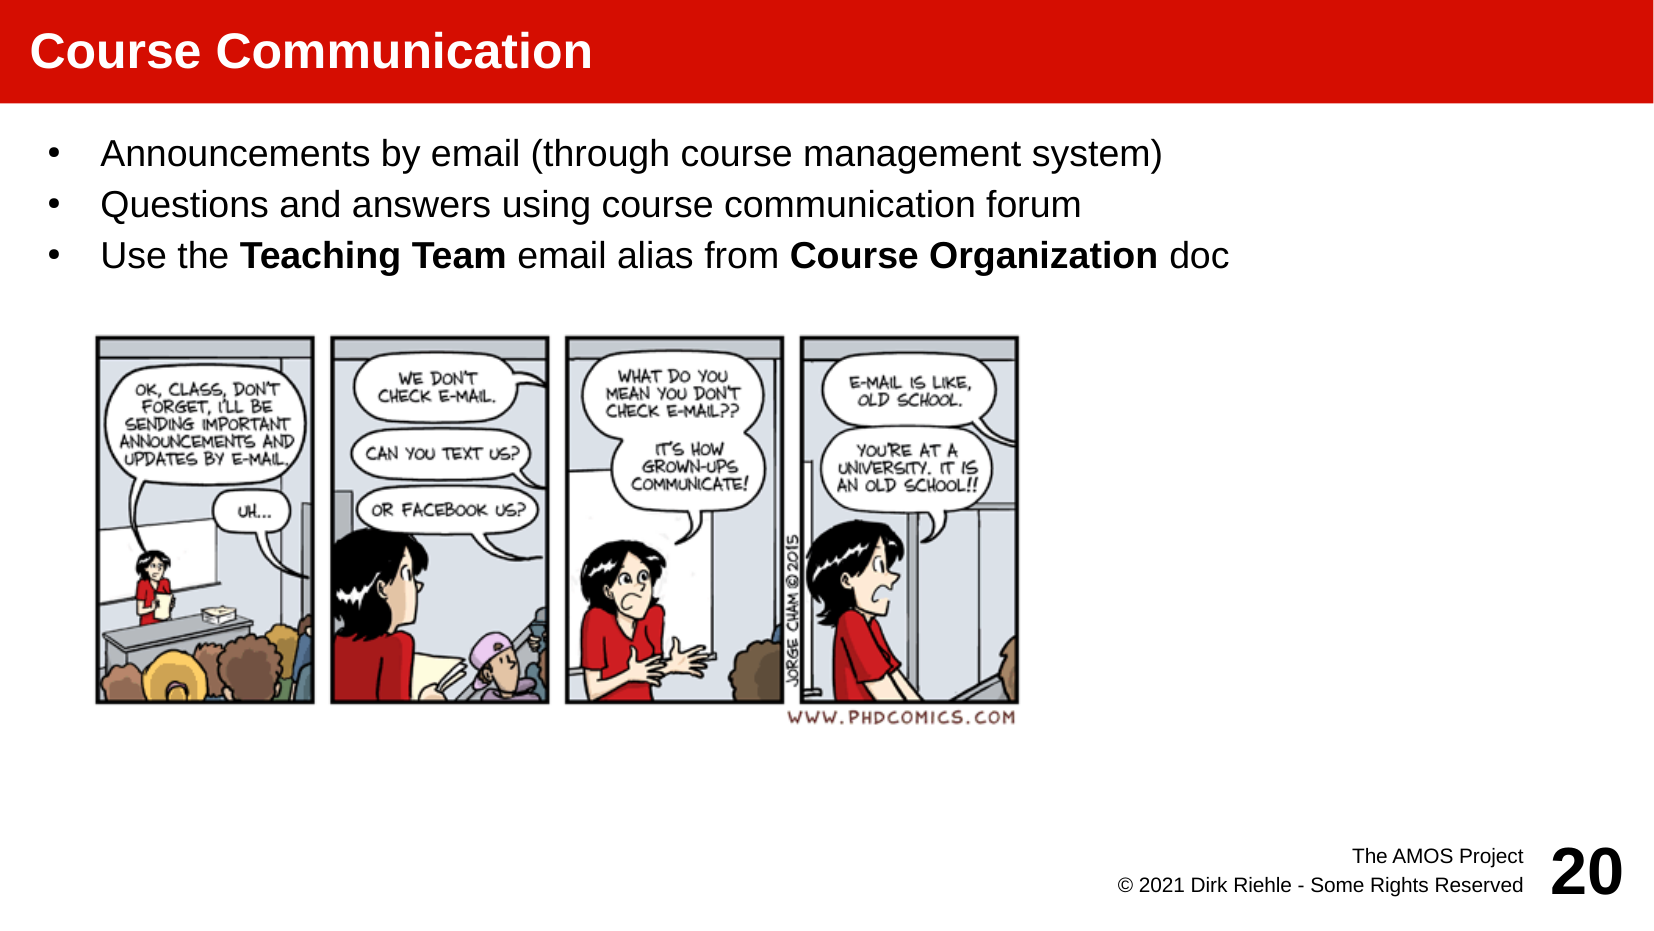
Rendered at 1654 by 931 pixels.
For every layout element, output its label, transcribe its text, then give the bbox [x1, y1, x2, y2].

picture [88, 324, 1027, 731]
title Course Communication [0, 0, 1654, 104]
list Announcements by email (through course management system) Questions and answers using course communication forum Use the Teaching Team email alias from Course Organization doc [29, 132, 1625, 813]
